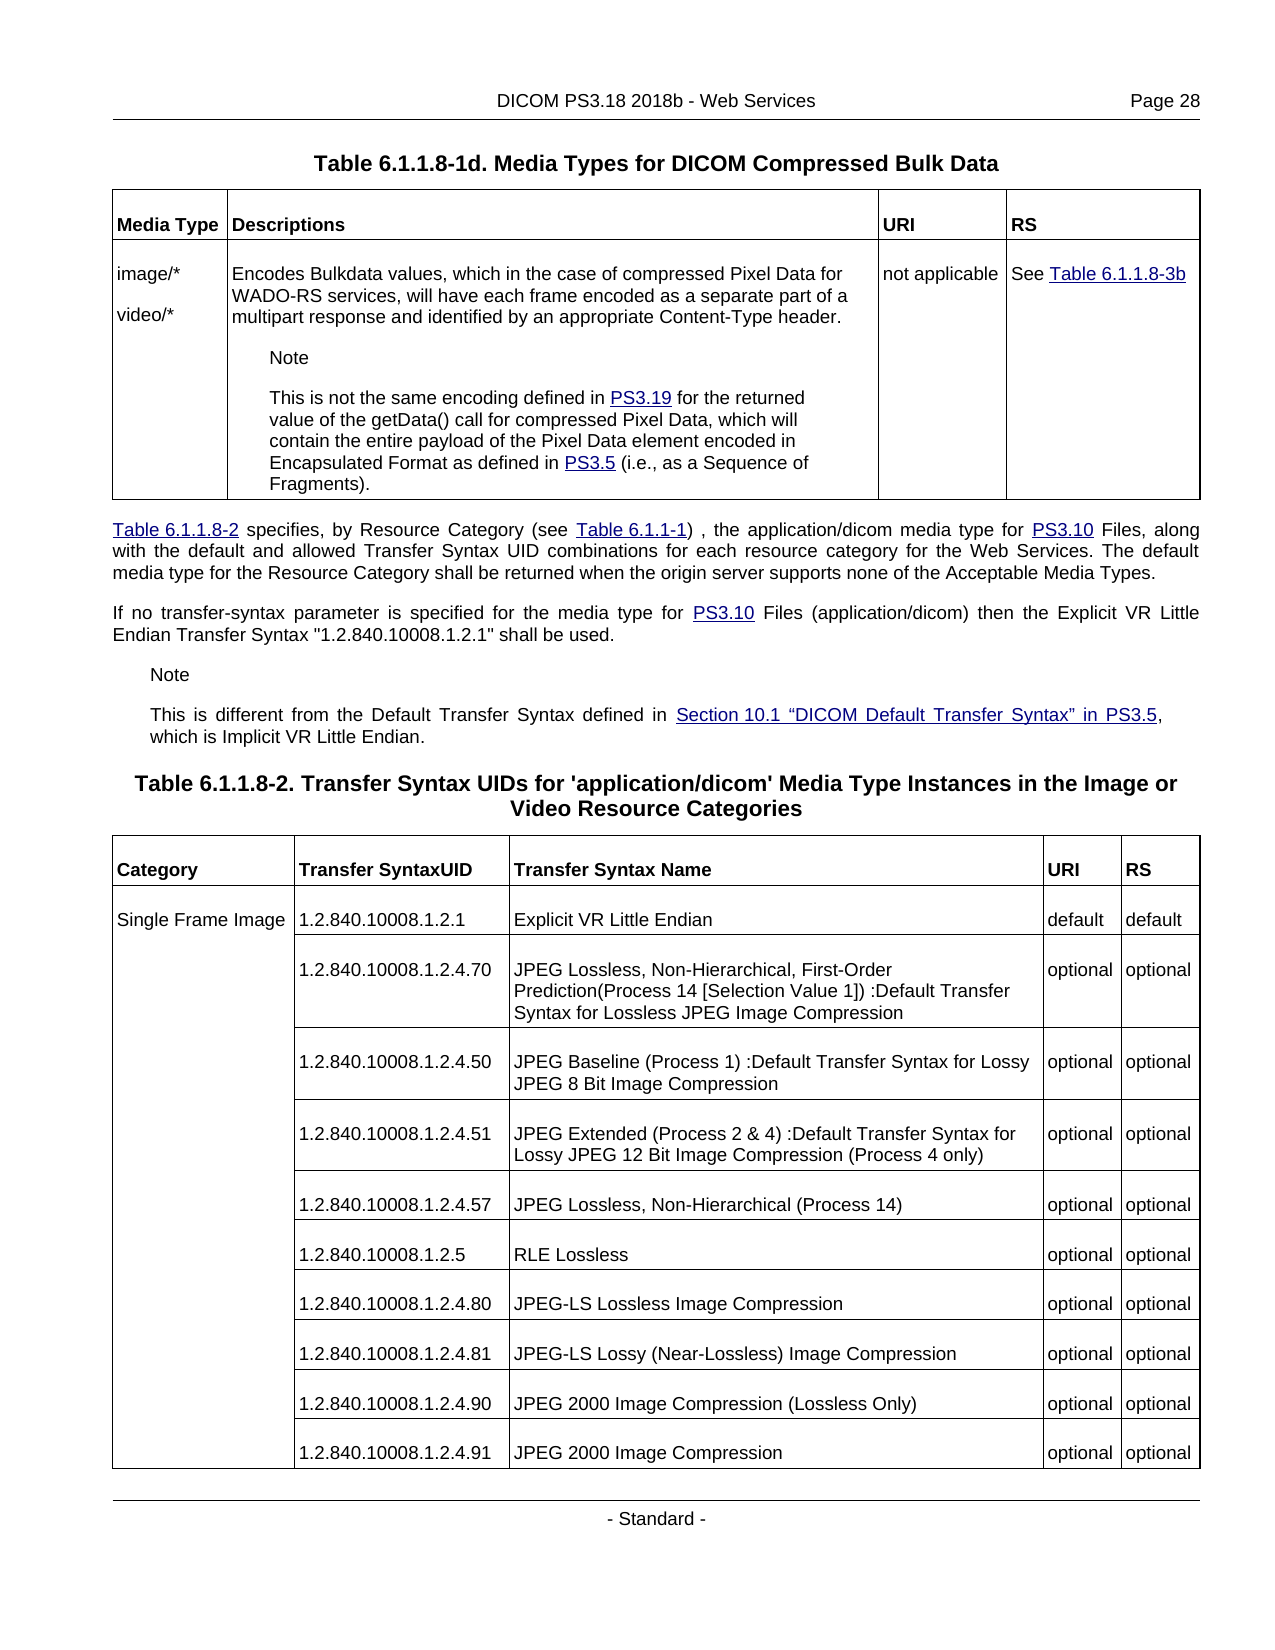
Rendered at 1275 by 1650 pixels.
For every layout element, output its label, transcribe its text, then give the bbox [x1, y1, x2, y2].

table_cell optional [1044, 1100, 1121, 1170]
text This is different from the Default Transfer Syntax defined in Section 10.1 “DICOM Default Transfer Syntax” in PS3.5, which is Implicit VR Little Endian. [150, 704, 1162, 747]
table_header RS [1122, 836, 1199, 885]
table_cell optional [1122, 1419, 1199, 1468]
table_cell optional [1044, 1270, 1121, 1319]
table_cell optional [1122, 1270, 1199, 1319]
table_cell default [1122, 886, 1199, 934]
table_cell Encodes Bulkdata values, which in the case of compressed Pixel Data for WADO-RS services, will have each frame encoded as a separate part of a multipart response and identified by an appropriate Content-Type header. Note This is not the same encoding defined in PS3.19 for the returned value of the getData() call for compressed Pixel Data, which will contain the entire payload of the Pixel Data element encoded in Encapsulated Format as defined in PS3.5 (i.e., as a Sequence of Fragments). [228, 240, 878, 499]
text Table 6.1.1.8-2. Transfer Syntax UIDs for 'application/dicom' Media Type Instances in the Image or Video Resource Categories [112, 770, 1200, 821]
table_cell 1.2.840.10008.1.2.4.90 [295, 1370, 509, 1418]
text If no transfer-syntax parameter is specified for the media type for PS3.10 Files (application/dicom) then the Explicit VR Little Endian Transfer Syntax "1.2.840.10008.1.2.1" shall be used. [112, 602, 1200, 645]
table_cell 1.2.840.10008.1.2.4.50 [295, 1028, 509, 1098]
table_cell optional [1044, 1419, 1121, 1468]
table_cell JPEG-LS Lossless Image Compression [510, 1270, 1043, 1319]
text Table 6.1.1.8-2 specifies, by Resource Category (see Table 6.1.1-1) , the application/dicom media type for PS3.10 Files, along with the default and allowed Transfer Syntax UID combinations for each resource category for the Web Services. The default media type for the Resource Category shall be returned when the origin server supports none of the Acceptable Media Types. [112, 518, 1200, 583]
table_cell Explicit VR Little Endian [510, 886, 1043, 934]
table_cell 1.2.840.10008.1.2.4.80 [295, 1270, 509, 1319]
table_header RS [1007, 190, 1199, 239]
text Note [150, 664, 1162, 685]
table_cell JPEG Lossless, Non-Hierarchical (Process 14) [510, 1171, 1043, 1219]
table_cell optional [1044, 1370, 1121, 1418]
table_cell JPEG Lossless, Non-Hierarchical, First-Order Prediction(Process 14 [Selection Value 1]) :Default Transfer Syntax for Lossless JPEG Image Compression [510, 935, 1043, 1027]
table_cell optional [1122, 1171, 1199, 1219]
table_header Category [113, 836, 294, 885]
table_cell JPEG Extended (Process 2 & 4) :Default Transfer Syntax for Lossy JPEG 12 Bit Image Compression (Process 4 only) [510, 1100, 1043, 1170]
table_header Media Type [113, 190, 227, 239]
table_header Descriptions [228, 190, 878, 239]
table_cell 1.2.840.10008.1.2.5 [295, 1220, 509, 1269]
table_cell optional [1122, 1220, 1199, 1269]
table_cell RLE Lossless [510, 1220, 1043, 1269]
table_header URI [879, 190, 1006, 239]
table_cell default [1044, 886, 1121, 934]
table_cell optional [1044, 1320, 1121, 1368]
table_cell optional [1122, 1028, 1199, 1098]
table_cell See Table 6.1.1.8-3b [1007, 240, 1199, 499]
table_cell 1.2.840.10008.1.2.4.70 [295, 935, 509, 1027]
table_cell not applicable [879, 240, 1006, 499]
table_cell JPEG 2000 Image Compression (Lossless Only) [510, 1370, 1043, 1418]
table_cell 1.2.840.10008.1.2.4.91 [295, 1419, 509, 1468]
table_cell 1.2.840.10008.1.2.4.81 [295, 1320, 509, 1368]
table_cell optional [1122, 1320, 1199, 1368]
table_header URI [1044, 836, 1121, 885]
table_cell image/* video/* [113, 240, 227, 499]
table_cell optional [1044, 1171, 1121, 1219]
table_cell 1.2.840.10008.1.2.1 [295, 886, 509, 934]
table_cell JPEG 2000 Image Compression [510, 1419, 1043, 1468]
table_cell optional [1122, 1100, 1199, 1170]
table_cell 1.2.840.10008.1.2.4.51 [295, 1100, 509, 1170]
table_cell Single Frame Image [113, 886, 294, 1468]
table_cell optional [1044, 1220, 1121, 1269]
table_cell optional [1044, 935, 1121, 1027]
table_header Transfer Syntax Name [510, 836, 1043, 885]
table_cell optional [1122, 1370, 1199, 1418]
text Table 6.1.1.8-1d. Media Types for DICOM Compressed Bulk Data [112, 150, 1200, 176]
table_cell JPEG-LS Lossy (Near-Lossless) Image Compression [510, 1320, 1043, 1368]
table_cell JPEG Baseline (Process 1) :Default Transfer Syntax for Lossy JPEG 8 Bit Image Compression [510, 1028, 1043, 1098]
table_cell 1.2.840.10008.1.2.4.57 [295, 1171, 509, 1219]
table_cell optional [1044, 1028, 1121, 1098]
table_cell optional [1122, 935, 1199, 1027]
table_header Transfer SyntaxUID [295, 836, 509, 885]
